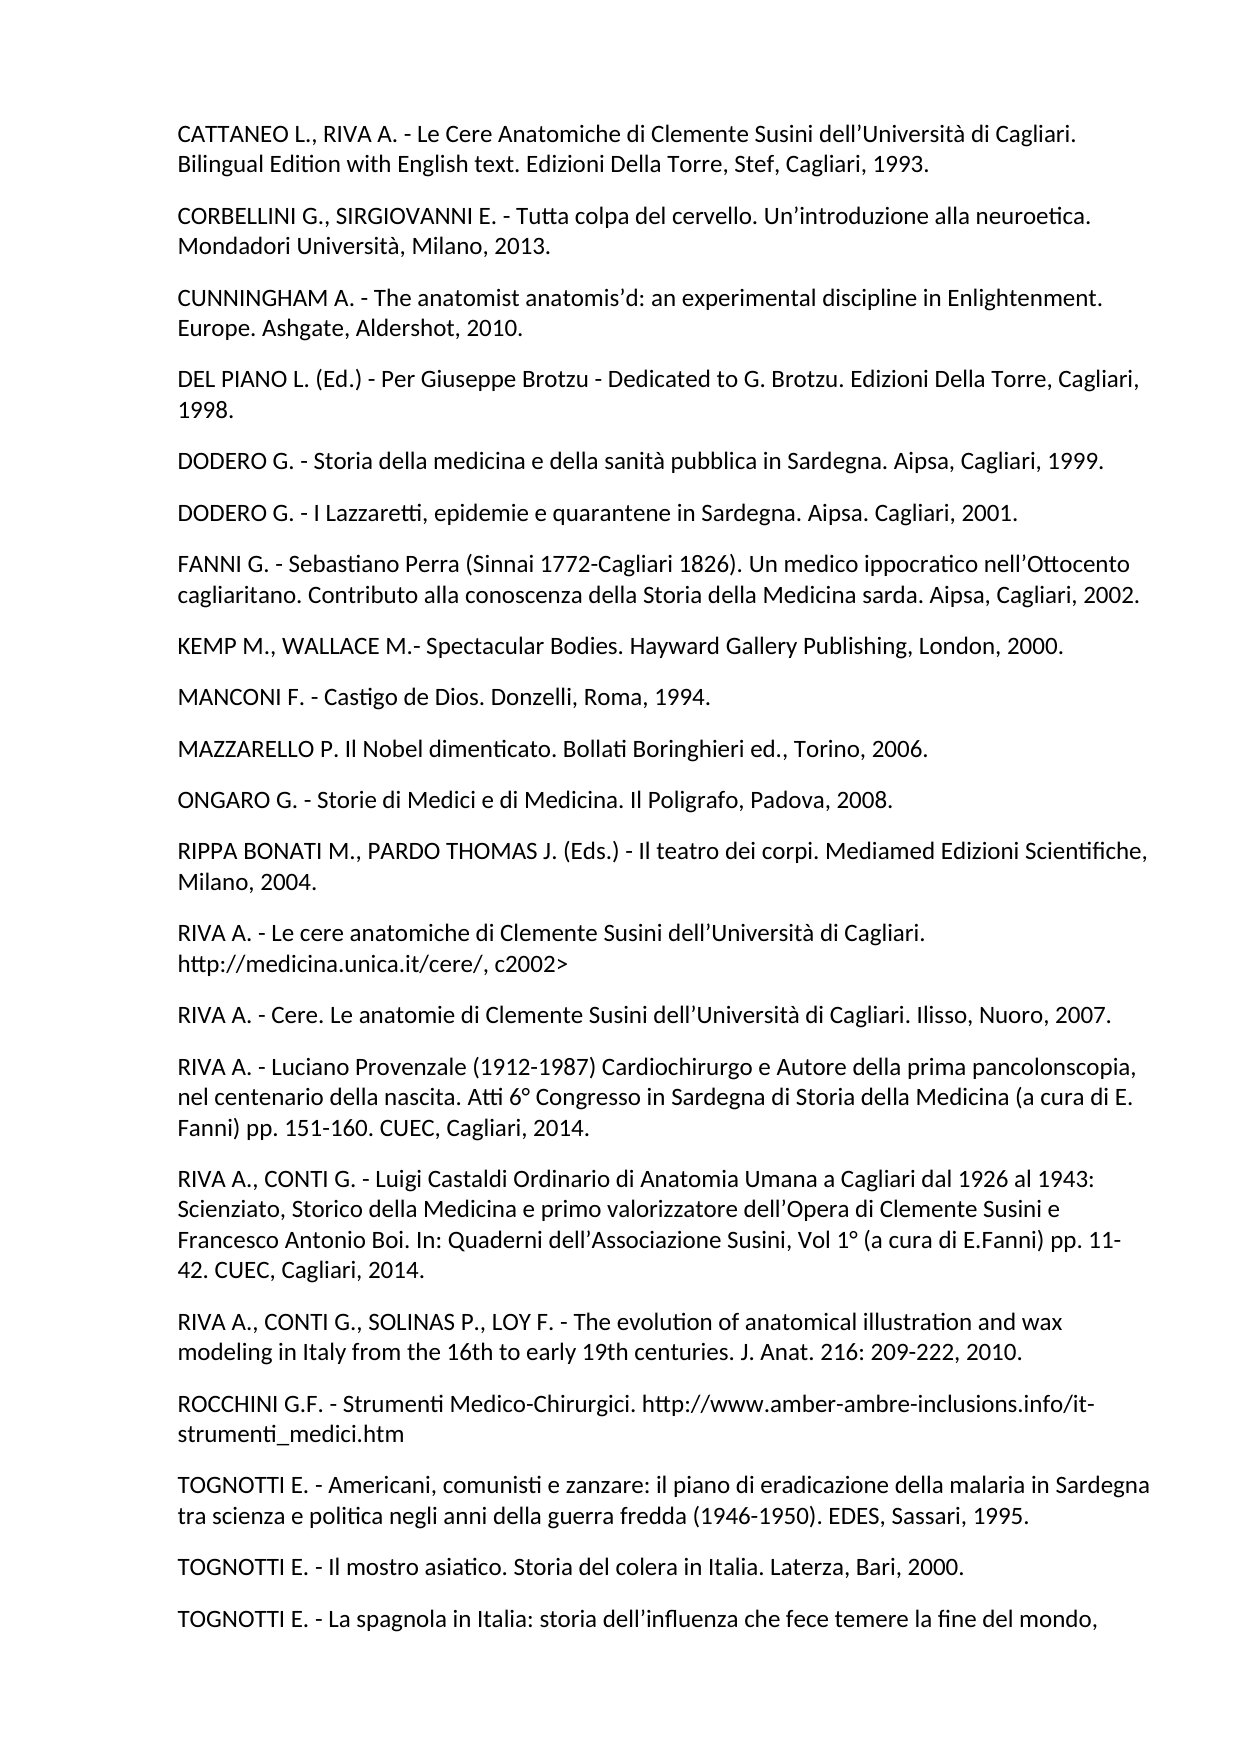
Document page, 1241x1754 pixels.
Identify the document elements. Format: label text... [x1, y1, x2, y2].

text MANCONI F. - Castigo de Dios. Donzelli, Roma, 1994. [177, 681, 1152, 712]
text CUNNINGHAM A. - The anatomist anatomis’d: an experimental discipline in Enlightenment. Europe. Ashgate, Aldershot, 2010. [177, 282, 1152, 343]
text TOGNOTTI E. - La spagnola in Italia: storia dell’influenza che fece temere la fine del mondo, [177, 1603, 1152, 1633]
text RIVA A. - Luciano Provenzale (1912-1987) Cardiochirurgo e Autore della prima pancolonscopia, nel centenario della nascita. Atti 6° Congresso in Sardegna di Storia della Medicina (a cura di E. Fanni) pp. 151-160. CUEC, Cagliari, 2014. [177, 1051, 1152, 1142]
text MAZZARELLO P. Il Nobel dimenticato. Bollati Boringhieri ed., Torino, 2006. [177, 733, 1152, 763]
text TOGNOTTI E. - Il mostro asiatico. Storia del colera in Italia. Laterza, Bari, 2000. [177, 1552, 1152, 1582]
text RIVA A., CONTI G. - Luigi Castaldi Ordinario di Anatomia Umana a Cagliari dal 1926 al 1943: Scienziato, Storico della Medicina e primo valorizzatore dell’Opera di Clemente Susini e Francesco Antonio Boi. In: Quaderni dell’Associazione Susini, Vol 1° (a cura di E.Fanni) pp. 11-42. CUEC, Cagliari, 2014. [177, 1163, 1152, 1285]
text RIVA A. - Cere. Le anatomie di Clemente Susini dell’Università di Cagliari. Ilisso, Nuoro, 2007. [177, 999, 1152, 1030]
text CATTANEO L., RIVA A. - Le Cere Anatomiche di Clemente Susini dell’Università di Cagliari. Bilingual Edition with English text. Edizioni Della Torre, Stef, Cagliari, 1993. [177, 118, 1152, 179]
text RIVA A. - Le cere anatomiche di Clemente Susini dell’Università di Cagliari. http://medicina.unica.it/cere/, c2002> [177, 917, 1152, 978]
text RIVA A., CONTI G., SOLINAS P., LOY F. - The evolution of anatomical illustration and wax modeling in Italy from the 16th to early 19th centuries. J. Anat. 216: 209-222, 2010. [177, 1306, 1152, 1367]
text DEL PIANO L. (Ed.) - Per Giuseppe Brotzu - Dedicated to G. Brotzu. Edizioni Della Torre, Cagliari, 1998. [177, 364, 1152, 425]
text RIPPA BONATI M., PARDO THOMAS J. (Eds.) - Il teatro dei corpi. Mediamed Edizioni Scientifiche, Milano, 2004. [177, 836, 1152, 897]
text ONGARO G. - Storie di Medici e di Medicina. Il Poligrafo, Padova, 2008. [177, 784, 1152, 815]
text KEMP M., WALLACE M.- Spectacular Bodies. Hayward Gallery Publishing, London, 2000. [177, 630, 1152, 661]
text ROCCHINI G.F. - Strumenti Medico-Chirurgici. http://www.amber-ambre-inclusions.info/it-strumenti_medici.htm [177, 1388, 1152, 1449]
text CORBELLINI G., SIRGIOVANNI E. - Tutta colpa del cervello. Un’introduzione alla neuroetica. Mondadori Università, Milano, 2013. [177, 200, 1152, 261]
text TOGNOTTI E. - Americani, comunisti e zanzare: il piano di eradicazione della malaria in Sardegna tra scienza e politica negli anni della guerra fredda (1946-1950). EDES, Sassari, 1995. [177, 1470, 1152, 1531]
text DODERO G. - I Lazzaretti, epidemie e quarantene in Sardegna. Aipsa. Cagliari, 2001. [177, 497, 1152, 527]
text DODERO G. - Storia della medicina e della sanità pubblica in Sardegna. Aipsa, Cagliari, 1999. [177, 446, 1152, 476]
text FANNI G. - Sebastiano Perra (Sinnai 1772-Cagliari 1826). Un medico ippocratico nell’Ottocento cagliaritano. Contributo alla conoscenza della Storia della Medicina sarda. Aipsa, Cagliari, 2002. [177, 548, 1152, 609]
